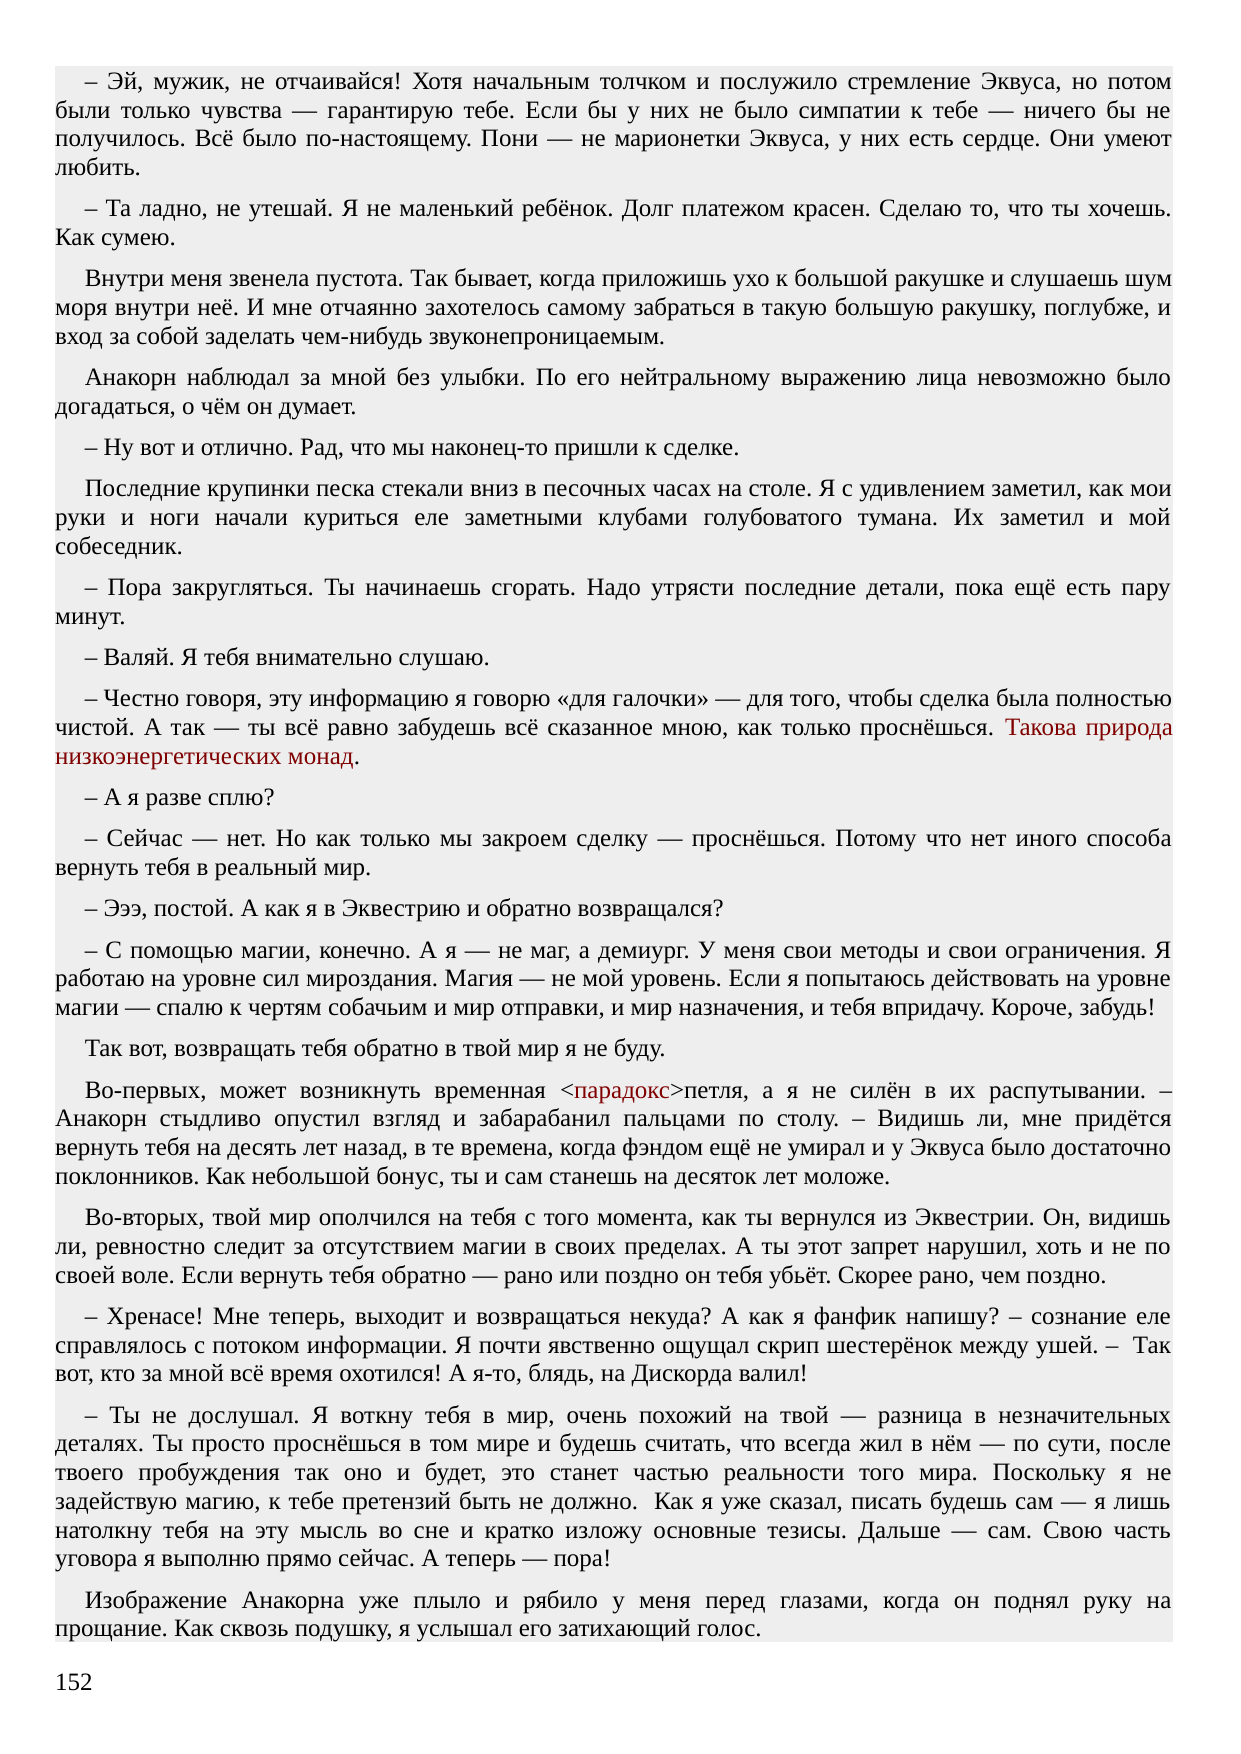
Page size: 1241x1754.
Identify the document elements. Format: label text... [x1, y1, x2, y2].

text Изображение Анакорна уже плыло и рябило у меня перед глазами, когда он поднял руку на прощание. Как сквозь подушку, я услышал его затихающий голос. [55, 1585, 1173, 1642]
text Последние крупинки песка стекали вниз в песочных часах на столе. Я с удивлением заметил, как мои руки и ноги начали куриться еле заметными клубами голубоватого тумана. Их заметил и мой собеседник. [55, 473, 1173, 560]
text Анакорн наблюдал за мной без улыбки. По его нейтральному выражению лица невозможно было догадаться, о чём он думает. [55, 362, 1173, 420]
text – Эээ, постой. А как я в Эквестрию и обратно возвращался? [55, 893, 1173, 922]
text Внутри меня звенела пустота. Так бывает, когда приложишь ухо к большой ракушке и слушаешь шум моря внутри неё. И мне отчаянно захотелось самому забраться в такую большую ракушку, поглубже, и вход за собой заделать чем-нибудь звуконепроницаемым. [55, 263, 1173, 350]
text – А я разве сплю? [55, 782, 1173, 811]
text – Хренасе! Мне теперь, выходит и возвращаться некуда? А как я фанфик напишу? – сознание еле справлялось с потоком информации. Я почти явственно ощущал скрип шестерёнок между ушей. – Так вот, кто за мной всё время охотился! А я-то, блядь, на Дискорда валил! [55, 1301, 1173, 1387]
text Во-первых, может возникнуть временная <парадокс>петля, а я не силён в их распутывании. – Анакорн стыдливо опустил взгляд и забарабанил пальцами по столу. – Видишь ли, мне придётся вернуть тебя на десять лет назад, в те времена, когда фэндом ещё не умирал и у Эквуса было достаточно поклонников. Как небольшой бонус, ты и сам станешь на десяток лет моложе. [55, 1075, 1173, 1190]
text – Ты не дослушал. Я воткну тебя в мир, очень похожий на твой — разница в незначительных деталях. Ты просто проснёшься в том мире и будешь считать, что всегда жил в нём — по сути, после твоего пробуждения так оно и будет, это станет частью реальности того мира. Поскольку я не задействую магию, к тебе претензий быть не должно. Как я уже сказал, писать будешь сам — я лишь натолкну тебя на эту мысль во сне и кратко изложу основные тезисы. Дальше — сам. Свою часть уговора я выполню прямо сейчас. А теперь — пора! [55, 1400, 1173, 1572]
text – Валяй. Я тебя внимательно слушаю. [55, 642, 1173, 671]
text – Сейчас — нет. Но как только мы закроем сделку — проснёшься. Потому что нет иного способа вернуть тебя в реальный мир. [55, 823, 1173, 881]
text – С помощью магии, конечно. А я — не маг, а демиург. У меня свои методы и свои ограничения. Я работаю на уровне сил мироздания. Магия — не мой уровень. Если я попытаюсь действовать на уровне магии — спалю к чертям собачьим и мир отправки, и мир назначения, и тебя впридачу. Короче, забудь! [55, 935, 1173, 1021]
text Во-вторых, твой мир ополчился на тебя с того момента, как ты вернулся из Эквестрии. Он, видишь ли, ревностно следит за отсутствием магии в своих пределах. А ты этот запрет нарушил, хоть и не по своей воле. Если вернуть тебя обратно — рано или поздно он тебя убьёт. Скорее рано, чем поздно. [55, 1202, 1173, 1288]
text Так вот, возвращать тебя обратно в твой мир я не буду. [55, 1033, 1173, 1062]
text – Эй, мужик, не отчаивайся! Хотя начальным толчком и послужило стремление Эквуса, но потом были только чувства — гарантирую тебе. Если бы у них не было симпатии к тебе — ничего бы не получилось. Всё было по-настоящему. Пони — не марионетки Эквуса, у них есть сердце. Они умеют любить. [55, 66, 1173, 181]
text – Пора закругляться. Ты начинаешь сгорать. Надо утрясти последние детали, пока ещё есть пару минут. [55, 572, 1173, 630]
text – Честно говоря, эту информацию я говорю «для галочки» — для того, чтобы сделка была полностью чистой. А так — ты всё равно забудешь всё сказанное мною, как только проснёшься. Такова природа низкоэнергетических монад. [55, 683, 1173, 770]
text – Та ладно, не утешай. Я не маленький ребёнок. Долг платежом красен. Сделаю то, что ты хочешь. Как сумею. [55, 193, 1173, 251]
text – Ну вот и отлично. Рад, что мы наконец-то пришли к сделке. [55, 432, 1173, 461]
